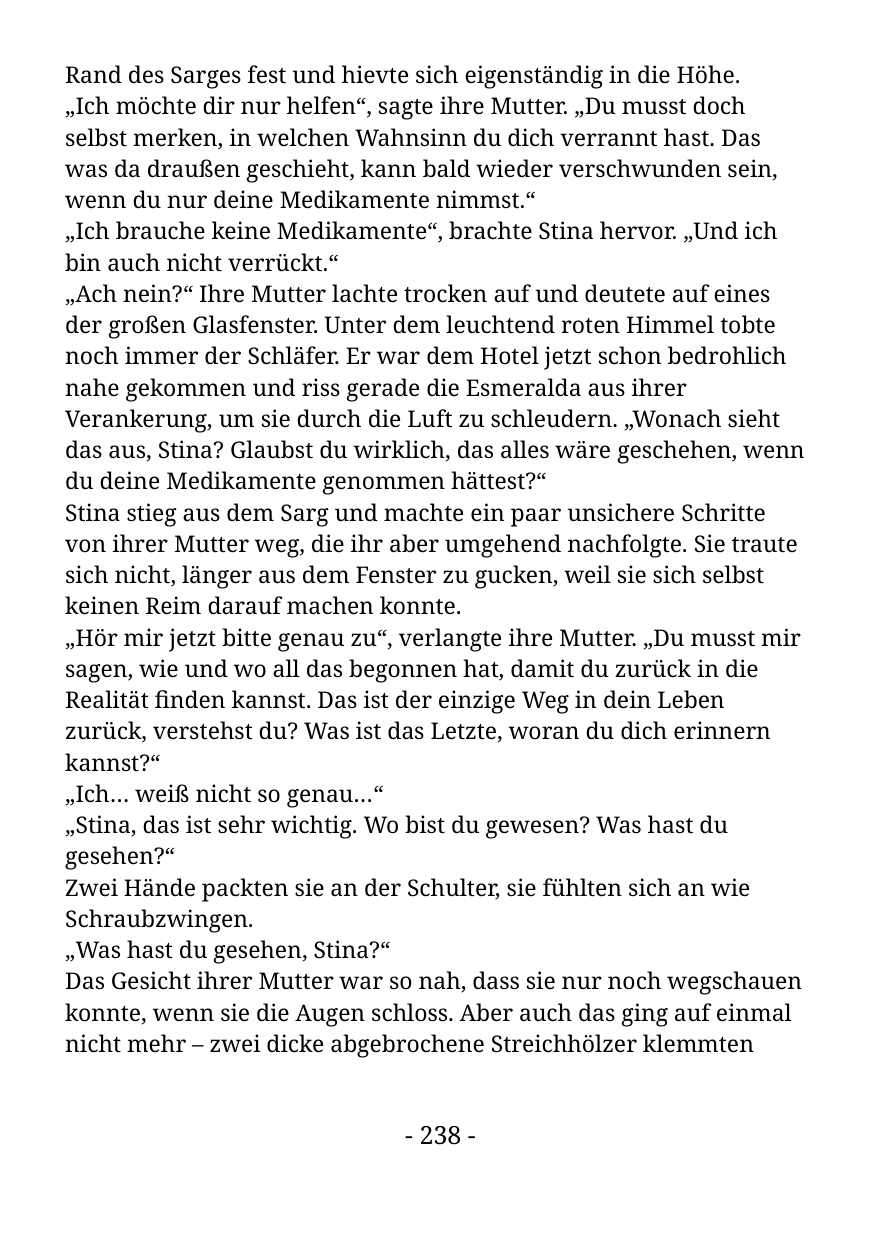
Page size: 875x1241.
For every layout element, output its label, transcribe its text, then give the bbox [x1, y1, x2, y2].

text „Was hast du gesehen, Stina?“ Das Gesicht ihrer Mutter war so nah, dass sie nur noch wegschauen konnte, wenn sie die Augen schloss. Aber auch das ging auf einmal nicht mehr – zwei dicke abgebrochene Streichhölzer klemmten [65, 934, 809, 1059]
text Rand des Sarges fest und hievte sich eigenständig in die Höhe. „Ich möchte dir nur helfen“, sagte ihre Mutter. „Du musst doch selbst merken, in welchen Wahnsinn du dich verrannt hast. Das was da draußen geschieht, kann bald wieder verschwunden sein, wenn du nur deine Medikamente nimmst.“ „Ich brauche keine Medikamente“, brachte Stina hervor. „Und ich bin auch nicht verrückt.“ „Ach nein?“ Ihre Mutter lachte trocken auf und deutete auf eines der großen Glasfenster. Unter dem leuchtend roten Himmel tobte noch immer der Schläfer. Er war dem Hotel jetzt schon bedrohlich nahe gekommen und riss gerade die Esmeralda aus ihrer Verankerung, um sie durch die Luft zu schleudern. „Wonach sieht das aus, Stina? Glaubst du wirklich, das alles wäre geschehen, wenn du deine Medikamente genommen hättest?“ Stina stieg aus dem Sarg und machte ein paar unsichere Schritte von ihrer Mutter weg, die ihr aber umgehend nachfolgte. Sie traute sich nicht, länger aus dem Fenster zu gucken, weil sie sich selbst keinen Reim darauf machen konnte. „Hör mir jetzt bitte genau zu“, verlangte ihre Mutter. „Du musst mir sagen, wie und wo all das begonnen hat, damit du zurück in die Realität finden kannst. Das ist der einzige Weg in dein Leben zurück, verstehst du? Was ist das Letzte, woran du dich erinnern kannst?“ „Ich… weiß nicht so genau…“ „Stina, das ist sehr wichtig. Wo bist du gewesen? Was hast du gesehen?“ Zwei Hände packten sie an der Schulter, sie fühlten sich an wie Schraubzwingen. [65, 59, 809, 934]
